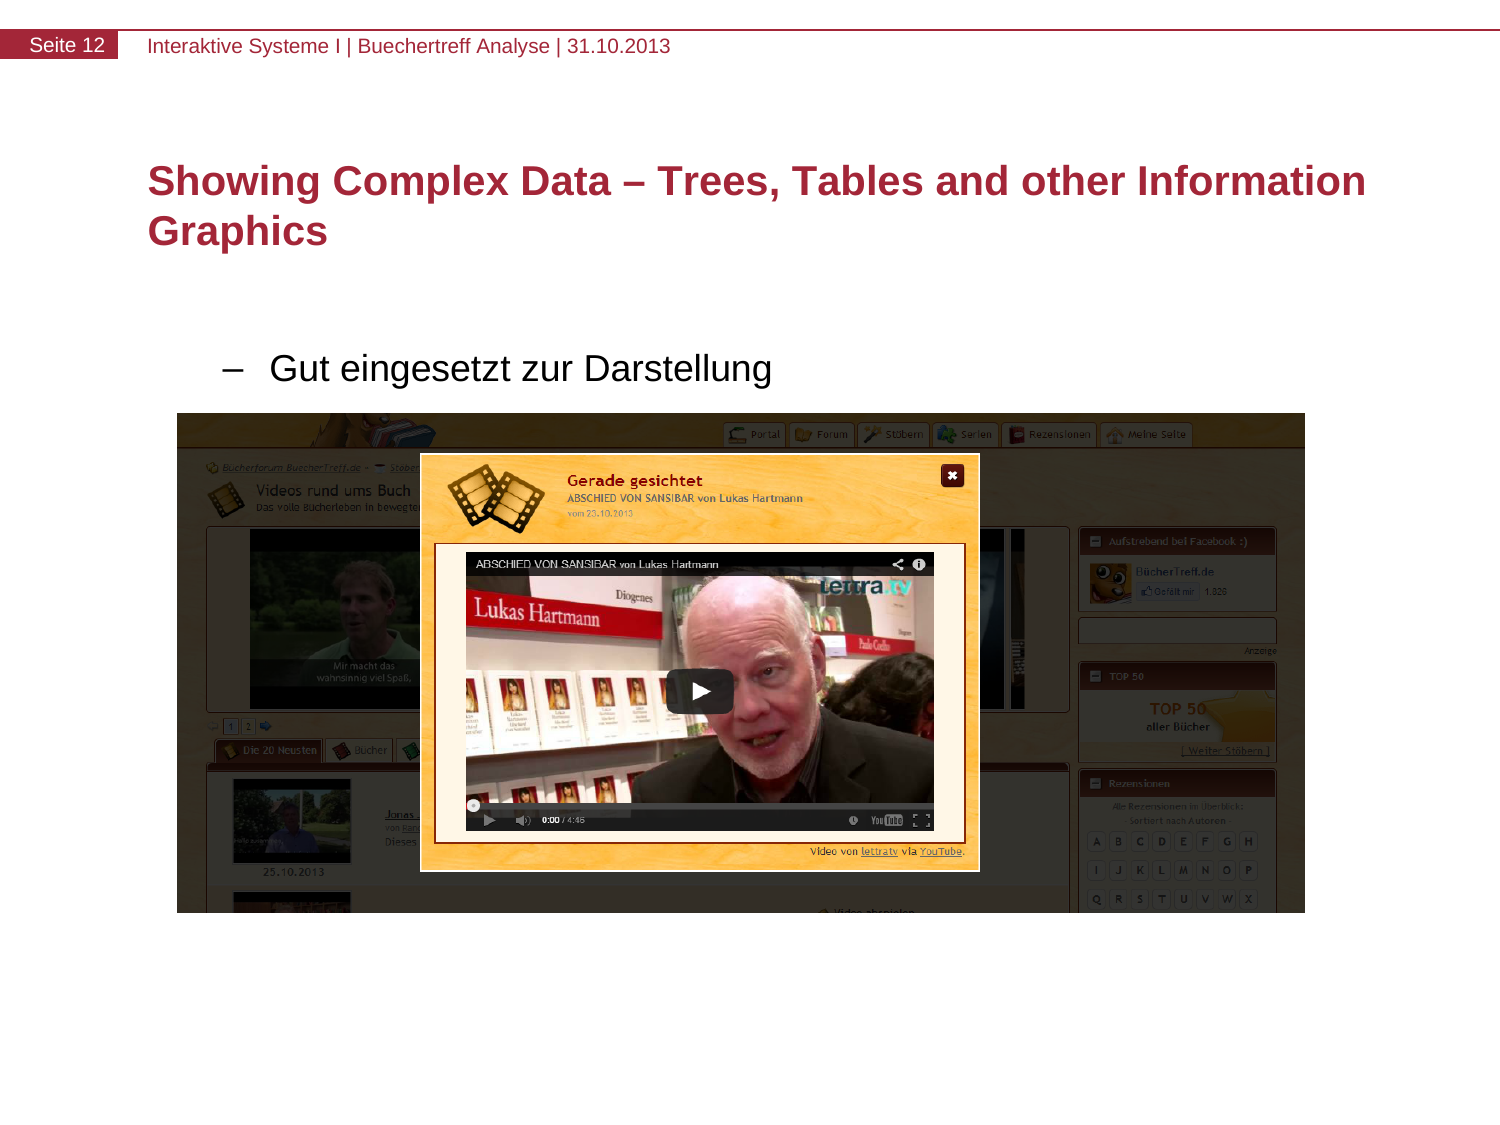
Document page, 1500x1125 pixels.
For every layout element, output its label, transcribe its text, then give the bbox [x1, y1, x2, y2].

list Gut eingesetzt zur Darstellung [132, 287, 1371, 888]
title Showing Complex Data – Trees, Tables and other Information Graphics [132, 146, 1413, 262]
picture [177, 413, 1305, 913]
